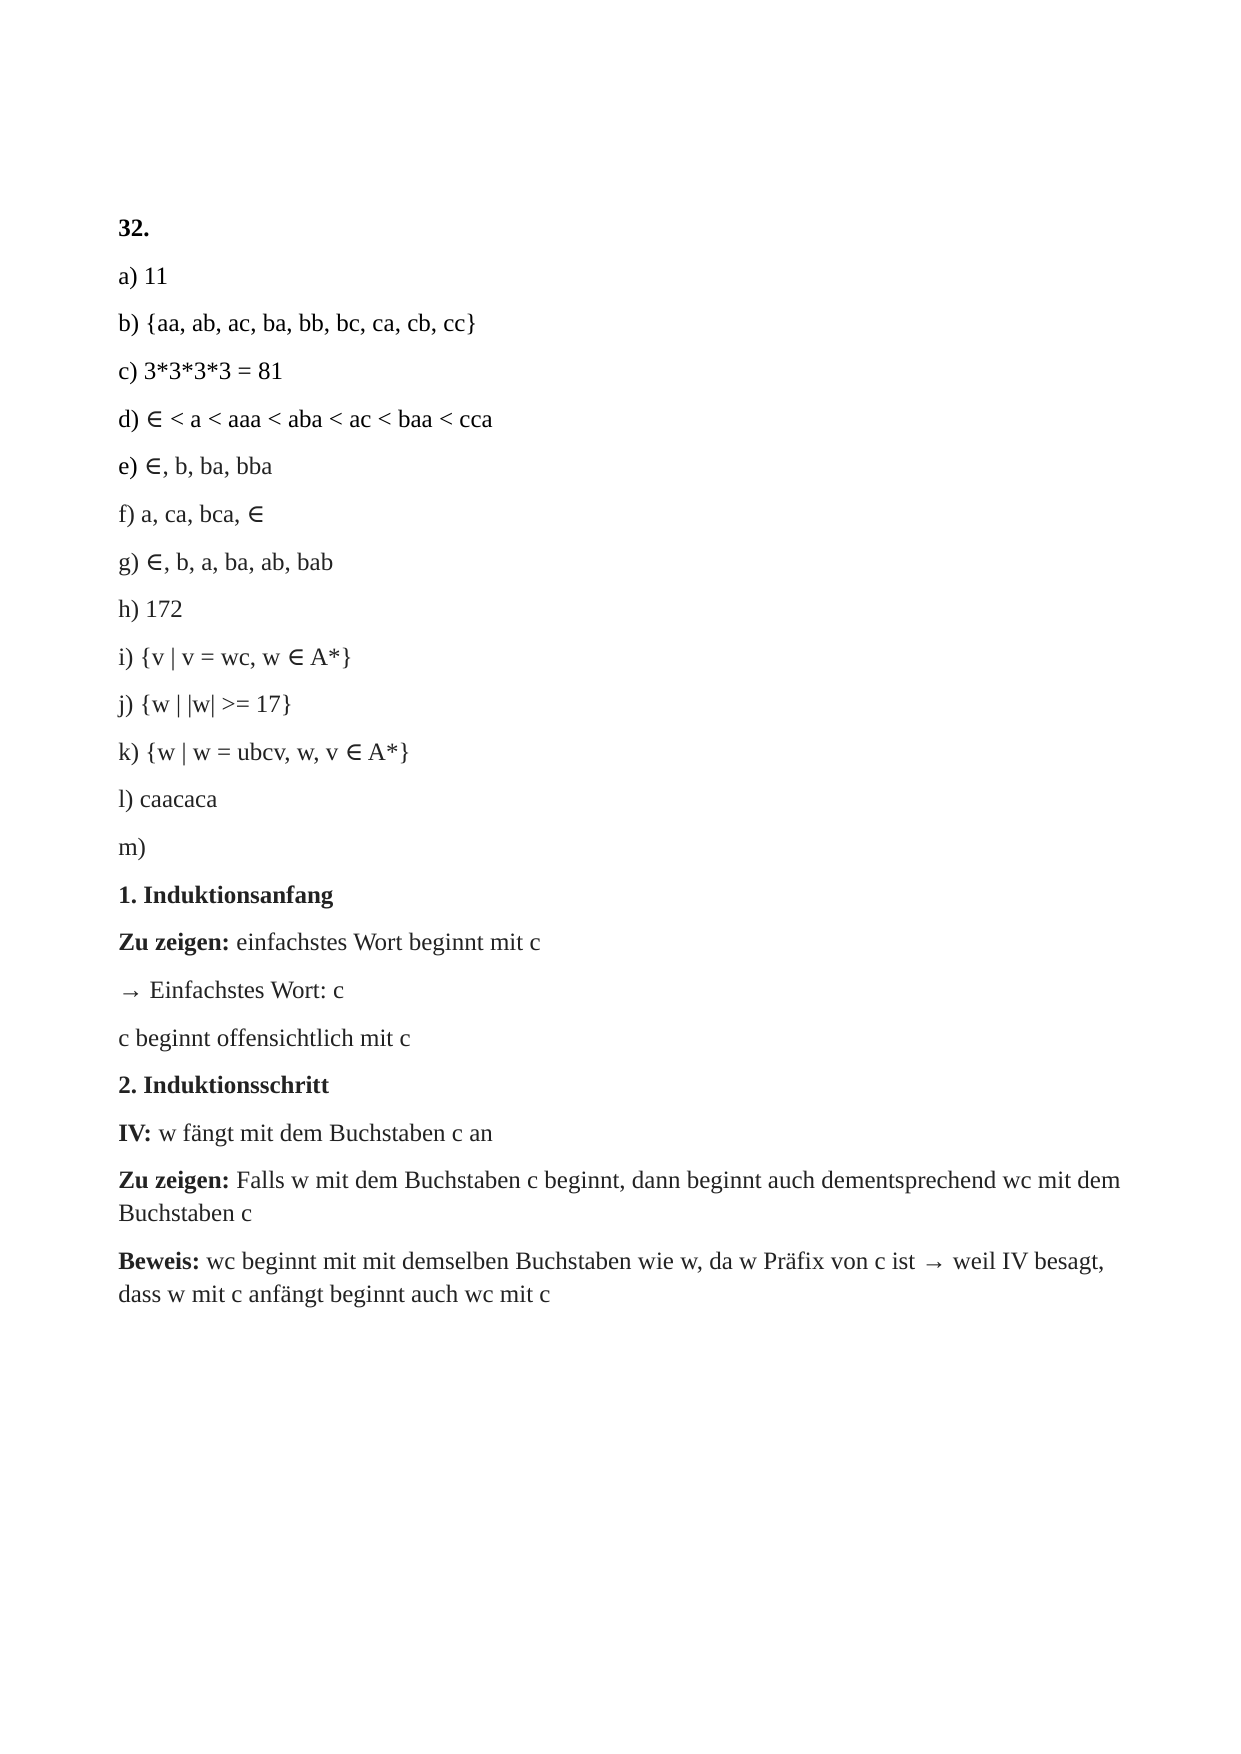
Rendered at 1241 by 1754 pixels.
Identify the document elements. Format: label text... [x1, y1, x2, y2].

text d) ∈ < a < aaa < aba < ac < baa < cca [118, 404, 1122, 432]
text → Einfachstes Wort: c [118, 975, 1122, 1004]
text i) {v | v = wc, w ∈ A*} [118, 642, 1122, 671]
text IV: w fängt mit dem Buchstaben c an [118, 1118, 1122, 1147]
text f) a, ca, bca, ∈ [118, 499, 1122, 528]
text g) ∈, b, a, ba, ab, bab [118, 547, 1122, 575]
text e) ∈, b, ba, bba [118, 451, 1122, 480]
text a) 11 [118, 261, 1122, 290]
text k) {w | w = ubcv, w, v ∈ A*} [118, 737, 1122, 766]
text l) caacaca [118, 784, 1122, 813]
text Zu zeigen: einfachstes Wort beginnt mit c [118, 927, 1122, 956]
text 2. Induktionsschritt [118, 1070, 1122, 1099]
text m) [118, 832, 1122, 861]
text c) 3*3*3*3 = 81 [118, 356, 1122, 385]
text b) {aa, ab, ac, ba, bb, bc, ca, cb, cc} [118, 308, 1122, 337]
text j) {w | |w| >= 17} [118, 689, 1122, 718]
text Zu zeigen: Falls w mit dem Buchstaben c beginnt, dann beginnt auch dementsprechend wc mit dem Buchstaben c [118, 1165, 1122, 1227]
text 1. Induktionsanfang [118, 880, 1122, 908]
text c beginnt offensichtlich mit c [118, 1023, 1122, 1051]
text h) 172 [118, 594, 1122, 623]
text Beweis: wc beginnt mit mit demselben Buchstaben wie w, da w Präfix von c ist → weil IV besagt, dass w mit c anfängt beginnt auch wc mit c [118, 1246, 1122, 1308]
text 32. [118, 213, 1122, 242]
